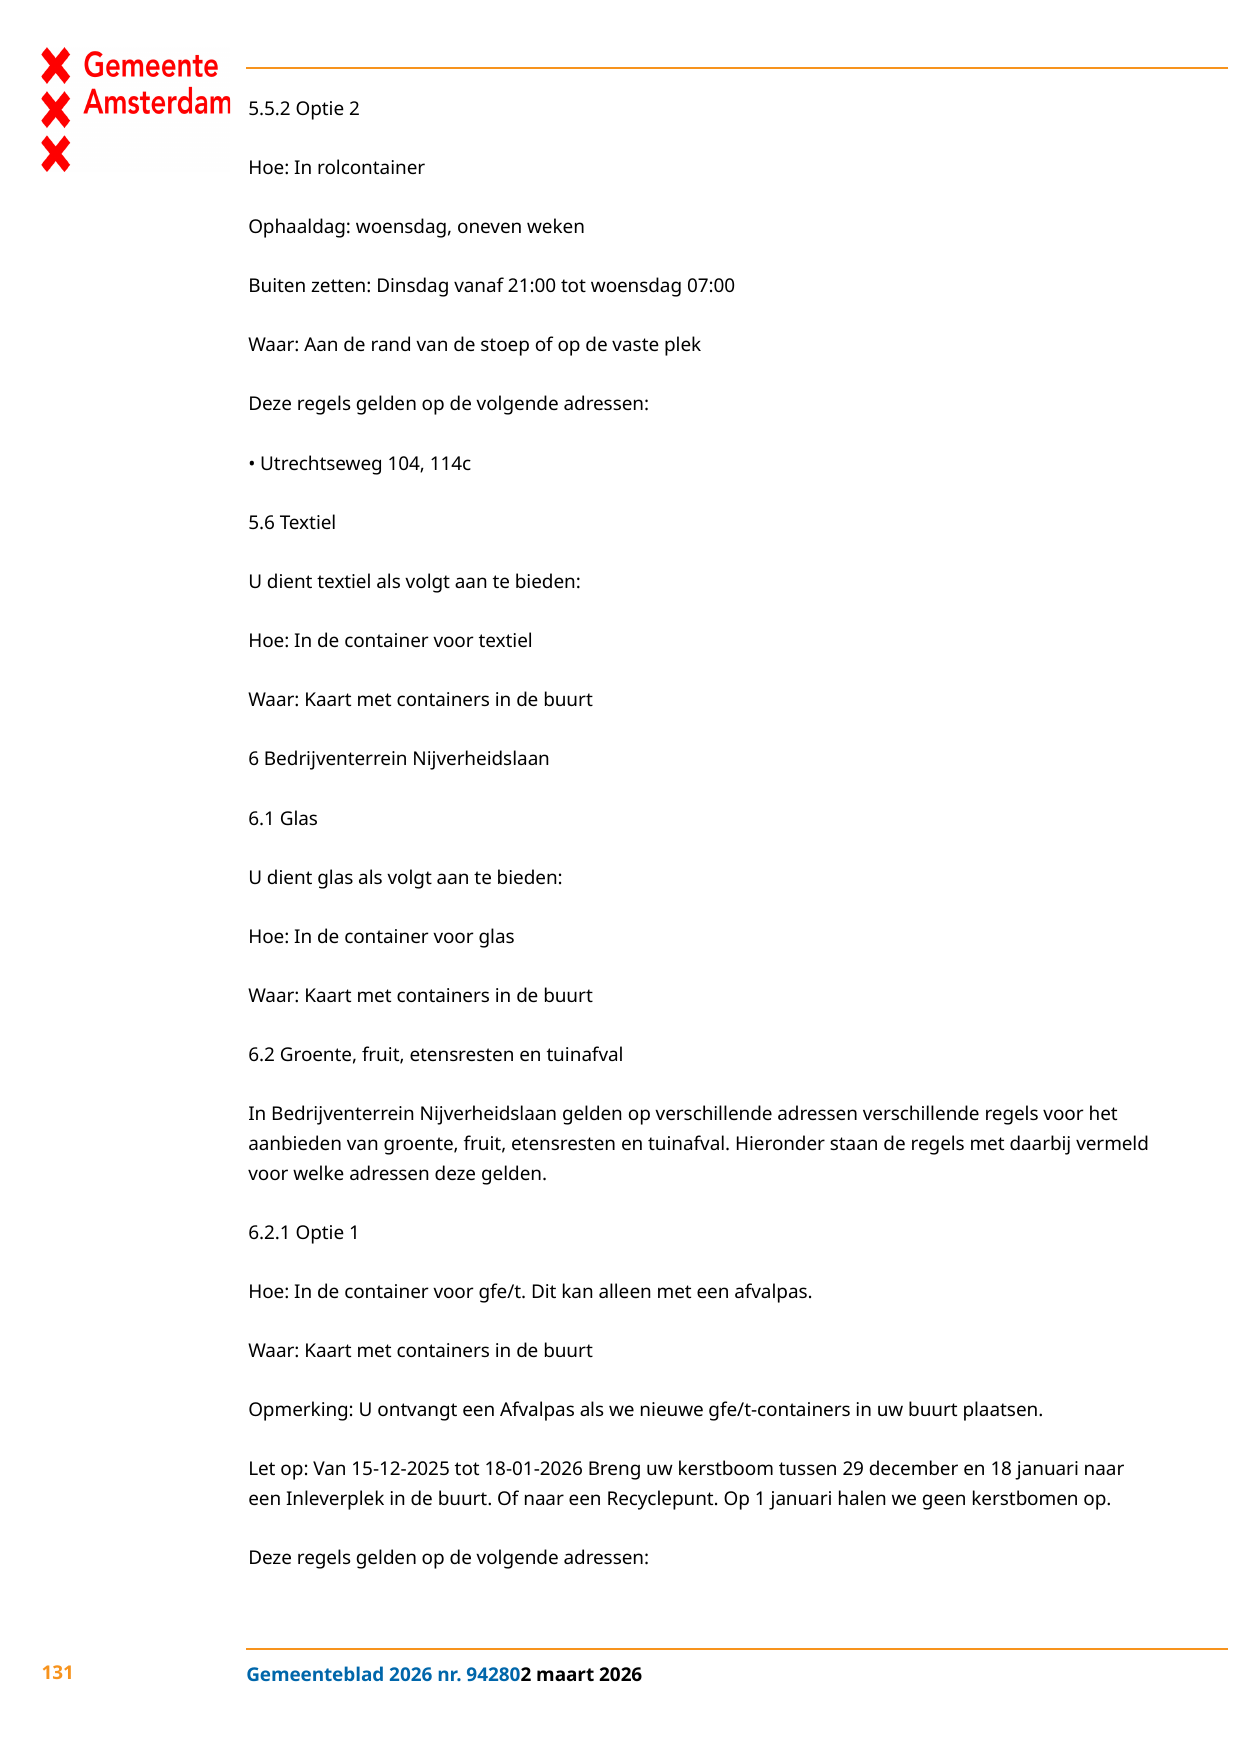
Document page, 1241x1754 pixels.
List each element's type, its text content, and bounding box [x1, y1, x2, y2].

text U dient textiel als volgt aan te bieden: [248, 568, 1152, 594]
text 5.5.2 Optie 2 [248, 95, 1152, 121]
text 5.6 Textiel [248, 509, 1152, 535]
text Waar: Kaart met containers in de buurt [248, 1337, 1152, 1363]
text Waar: Kaart met containers in de buurt [248, 686, 1152, 712]
text Waar: Kaart met containers in de buurt [248, 982, 1152, 1008]
text Hoe: In de container voor glas [248, 923, 1152, 949]
text Opmerking: U ontvangt een Afvalpas als we nieuwe gfe/t-containers in uw buurt plaatsen. [248, 1396, 1152, 1422]
text 6.2 Groente, fruit, etensresten en tuinafval [248, 1041, 1152, 1067]
text Hoe: In de container voor gfe/t. Dit kan alleen met een afvalpas. [248, 1278, 1152, 1304]
text Let op: Van 15-12-2025 tot 18-01-2026 Breng uw kerstboom tussen 29 december en 18 januari naar een Inleverplek in de buurt. Of naar een Recyclepunt. Op 1 januari halen we geen kerstbomen op. [248, 1456, 1152, 1511]
text Buiten zetten: Dinsdag vanaf 21:00 tot woensdag 07:00 [248, 272, 1152, 298]
text Waar: Aan de rand van de stoep of op de vaste plek [248, 331, 1152, 357]
text 6.2.1 Optie 1 [248, 1219, 1152, 1245]
text In Bedrijventerrein Nijverheidslaan gelden op verschillende adressen verschillende regels voor het aanbieden van groente, fruit, etensresten en tuinafval. Hieronder staan de regels met daarbij vermeld voor welke adressen deze gelden. [248, 1101, 1152, 1186]
text U dient glas als volgt aan te bieden: [248, 864, 1152, 890]
text • Utrechtseweg 104, 114c [248, 450, 1152, 476]
picture [41, 47, 231, 172]
text 6 Bedrijventerrein Nijverheidslaan [248, 746, 1152, 771]
text Ophaaldag: woensdag, oneven weken [248, 213, 1152, 239]
text Deze regels gelden op de volgende adressen: [248, 1544, 1152, 1570]
text 6.1 Glas [248, 805, 1152, 831]
text Hoe: In rolcontainer [248, 154, 1152, 180]
text Deze regels gelden op de volgende adressen: [248, 391, 1152, 416]
text Hoe: In de container voor textiel [248, 627, 1152, 653]
